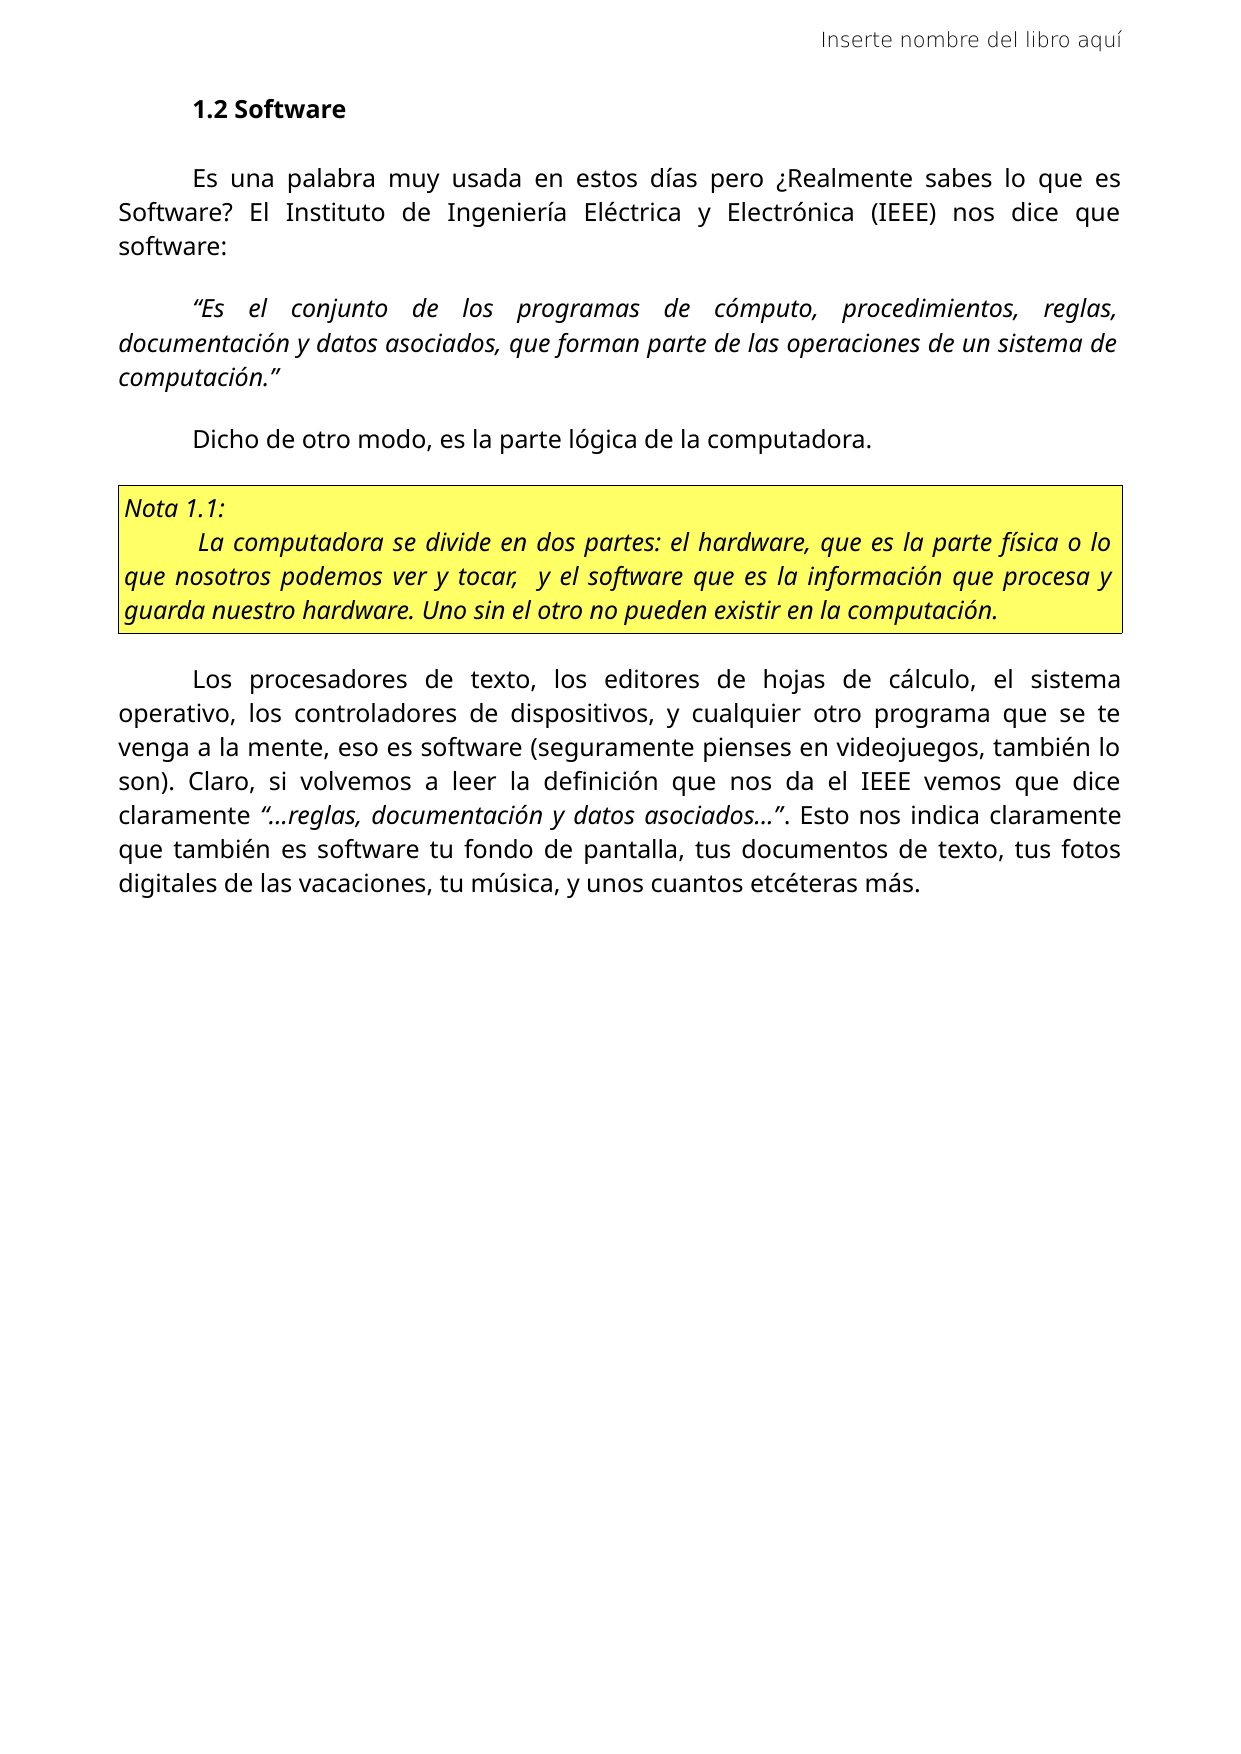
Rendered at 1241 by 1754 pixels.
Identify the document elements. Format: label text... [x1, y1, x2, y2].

text 1.2 Software [118, 92, 1122, 126]
text Dicho de otro modo, es la parte lógica de la computadora. [118, 422, 1122, 456]
text Es una palabra muy usada en estos días pero ¿Realmente sabes lo que es Software? El Instituto de Ingeniería Eléctrica y Electrónica (IEEE) nos dice que software: [118, 160, 1122, 262]
table_header Nota 1.1: La computadora se divide en dos partes: el hardware, que es la parte física o lo que nosotros podemos ver y tocar, y el software que es la información que procesa y guarda nuestro hardware. Uno sin el otro no pueden existir en la computación. [119, 486, 1122, 633]
text “Es el conjunto de los programas de cómputo, procedimientos, reglas, documentación y datos asociados, que forman parte de las operaciones de un sistema de computación.” [118, 291, 1122, 393]
text Los procesadores de texto, los editores de hojas de cálculo, el sistema operativo, los controladores de dispositivos, y cualquier otro programa que se te venga a la mente, eso es software (seguramente pienses en videojuegos, también lo son). Claro, si volvemos a leer la definición que nos da el IEEE vemos que dice claramente “...reglas, documentación y datos asociados...”. Esto nos indica claramente que también es software tu fondo de pantalla, tus documentos de texto, tus fotos digitales de las vacaciones, tu música, y unos cuantos etcéteras más. [118, 662, 1122, 900]
